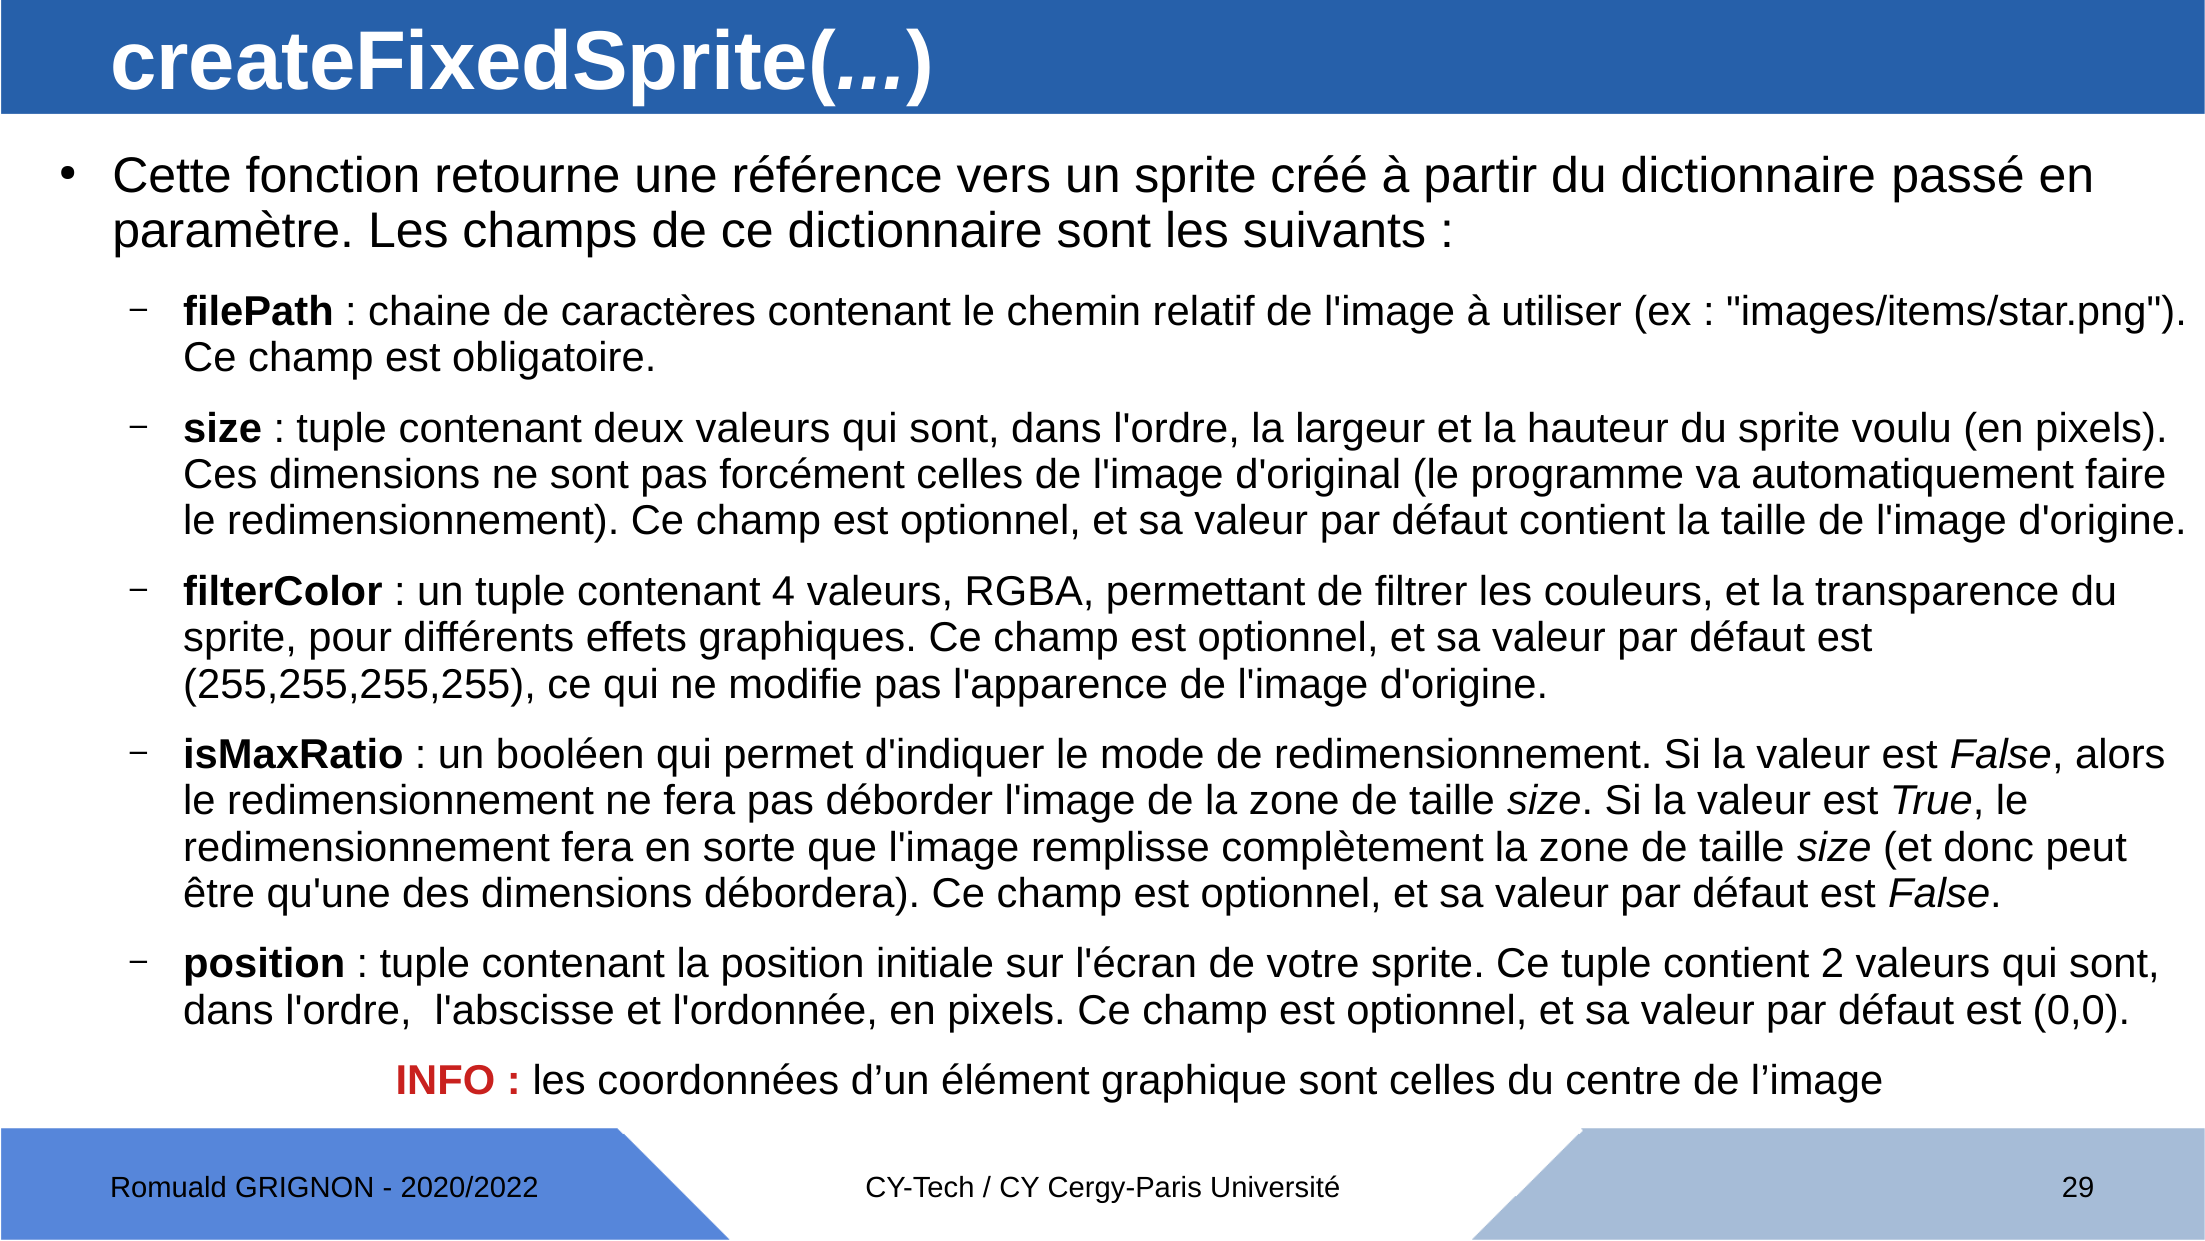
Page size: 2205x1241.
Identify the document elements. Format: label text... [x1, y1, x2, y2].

picture [0, 0, 2205, 1241]
list Cette fonction retourne une référence vers un sprite créé à partir du dictionnaire passé en paramètre. Les champs de ce dictionnaire sont les suivants : filePath : chaine de caractères contenant le chemin relatif de l'image à utiliser (ex : "images/items/star.png"). Ce champ est obligatoire. size : tuple contenant deux valeurs qui sont, dans l'ordre, la largeur et la hauteur du sprite voulu (en pixels). Ces dimensions ne sont pas forcément celles de l'image d'original (le programme va automatiquement faire le redimensionnement). Ce champ est optionnel, et sa valeur par défaut contient la taille de l'image d'origine. filterColor : un tuple contenant 4 valeurs, RGBA, permettant de filtrer les couleurs, et la transparence du sprite, pour différents effets graphiques. Ce champ est optionnel, et sa valeur par défaut est (255,255,255,255), ce qui ne modifie pas l'apparence de l'image d'origine. isMaxRatio : un booléen qui permet d'indiquer le mode de redimensionnement. Si la valeur est False, alors le redimensionnement ne fera pas déborder l'image de la zone de taille size. Si la valeur est True, le redimensionnement fera en sorte que l'image remplisse complètement la zone de taille size (et donc peut être qu'une des dimensions débordera). Ce champ est optionnel, et sa valeur par défaut est False. position : tuple contenant la position initiale sur l'écran de votre sprite. Ce tuple contient 2 valeurs qui sont, dans l'ordre, l'abscisse et l'ordonnée, en pixels. Ce champ est optionnel, et sa valeur par défaut est (0,0). INFO : les coordonnées d’un élément graphique sont celles du centre de l’image [41, 217, 2191, 1104]
title createFixedSprite(...) [110, 49, 2095, 217]
